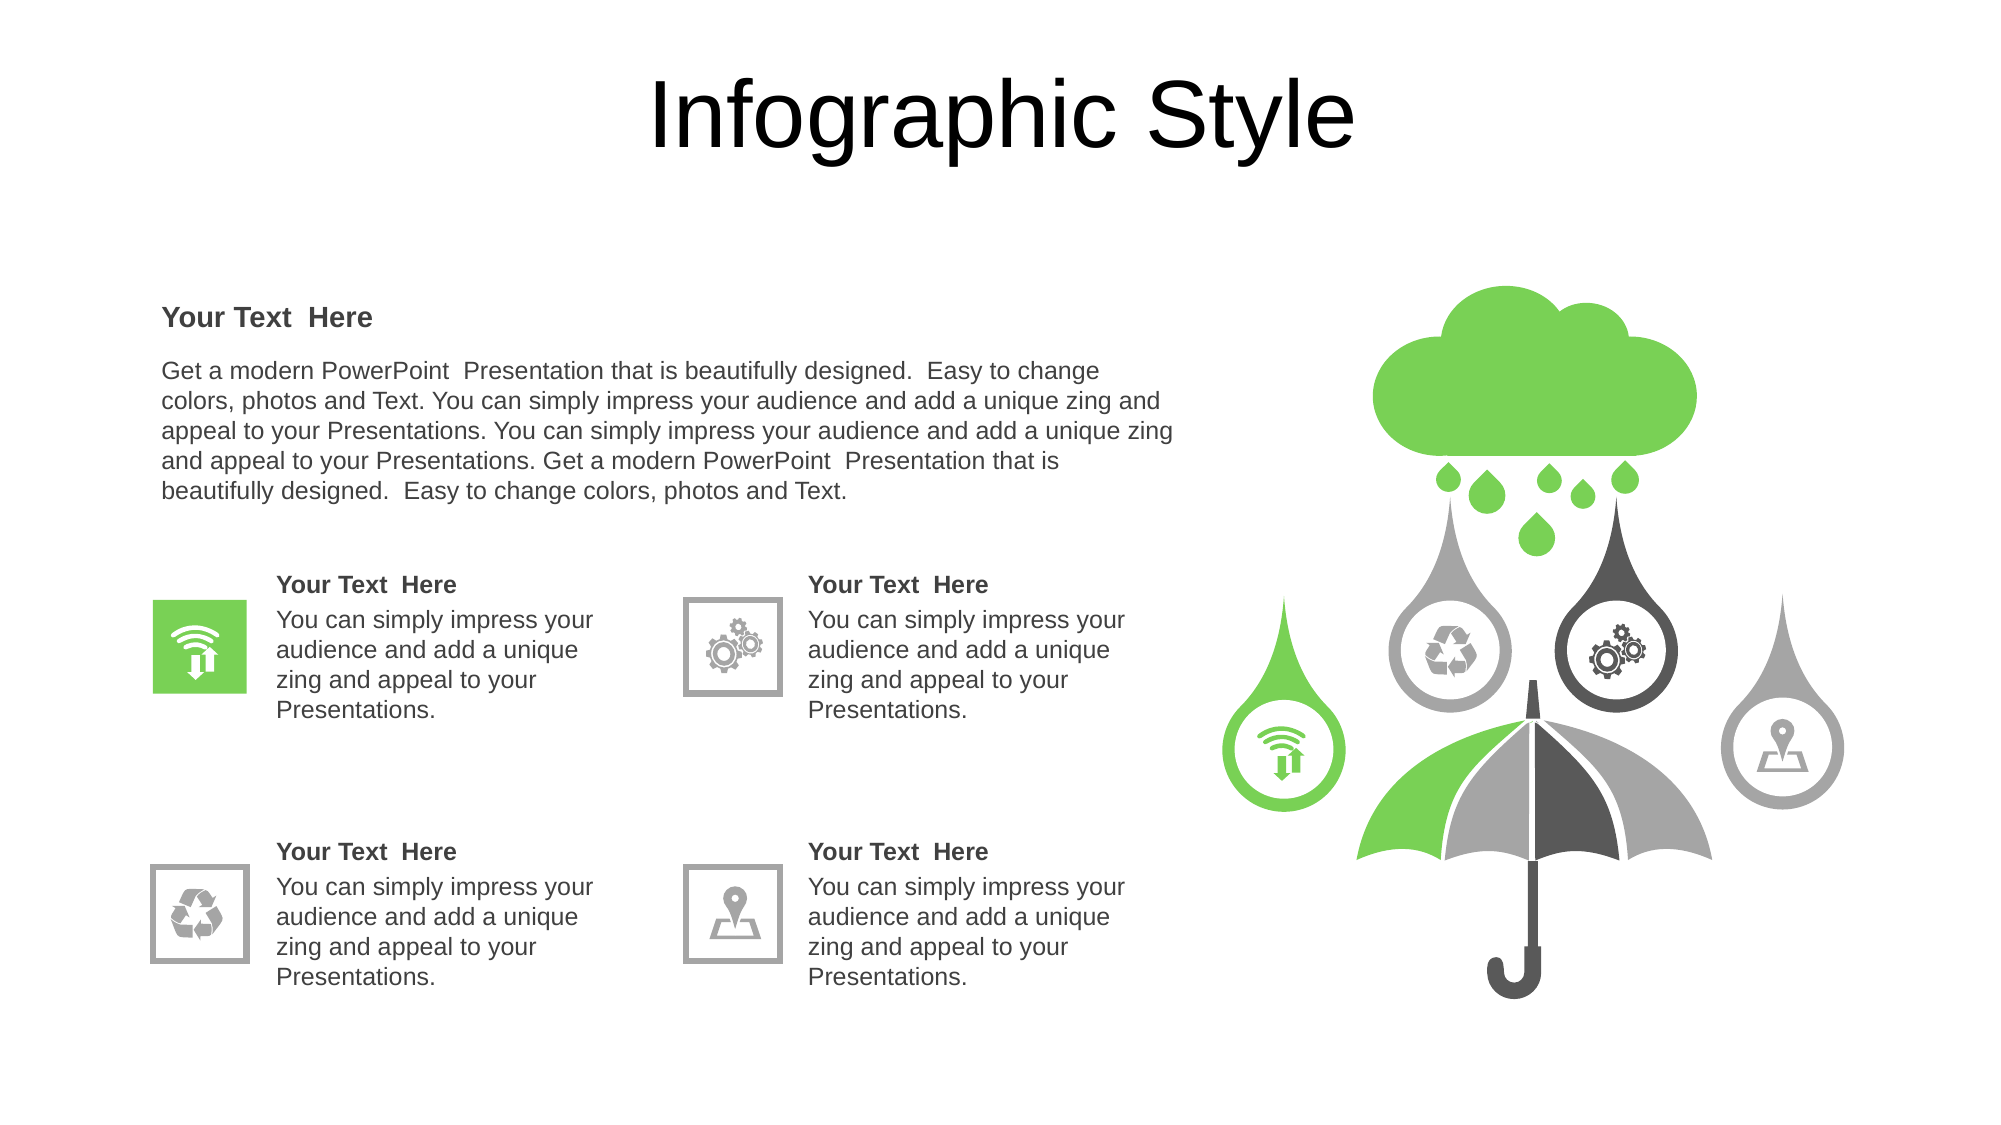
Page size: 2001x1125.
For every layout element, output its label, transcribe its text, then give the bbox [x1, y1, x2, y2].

text_box [1554, 496, 1678, 713]
text_box Your Text Here [793, 828, 1153, 873]
text_box [1222, 595, 1346, 812]
text_box You can simply impress your audience and add a unique zing and appeal to your Presentations. [261, 606, 629, 731]
text_box [1356, 720, 1526, 861]
text_box [1468, 469, 1506, 514]
text_box [1611, 460, 1639, 494]
text_box [1372, 285, 1697, 456]
text_box Your Text Here [793, 560, 1153, 606]
text_box [1543, 720, 1713, 861]
text_box [1388, 496, 1512, 713]
text_box You can simply impress your audience and add a unique zing and appeal to your Presentations. [793, 606, 1153, 731]
text_box Get a modern PowerPoint Presentation that is beautifully designed. Easy to change colors, photos and Text. You can simply impress your audience and add a unique zing and appeal to your Presentations. You can simply impress your audience and add a unique zing and appeal to your Presentations. Get a modern PowerPoint Presentation that is beautifully designed. Easy to change colors, photos and Text. [146, 347, 1193, 512]
text_box [1570, 478, 1596, 509]
text_box [1536, 463, 1562, 494]
text_box [1525, 680, 1541, 719]
text_box [686, 867, 781, 961]
text_box [152, 867, 247, 961]
text_box [152, 599, 247, 694]
text_box [1518, 512, 1556, 557]
text_box Your Text Here [146, 290, 1193, 341]
text_box Your Text Here [261, 828, 629, 873]
text_box [1720, 593, 1845, 810]
text_box You can simply impress your audience and add a unique zing and appeal to your Presentations. [793, 873, 1153, 999]
text_box You can simply impress your audience and add a unique zing and appeal to your Presentations. [261, 873, 629, 999]
list Infographic Style [53, 55, 1952, 175]
text_box Your Text Here [261, 560, 629, 606]
text_box [1444, 720, 1620, 1000]
text_box [686, 599, 781, 694]
text_box [1436, 462, 1461, 492]
